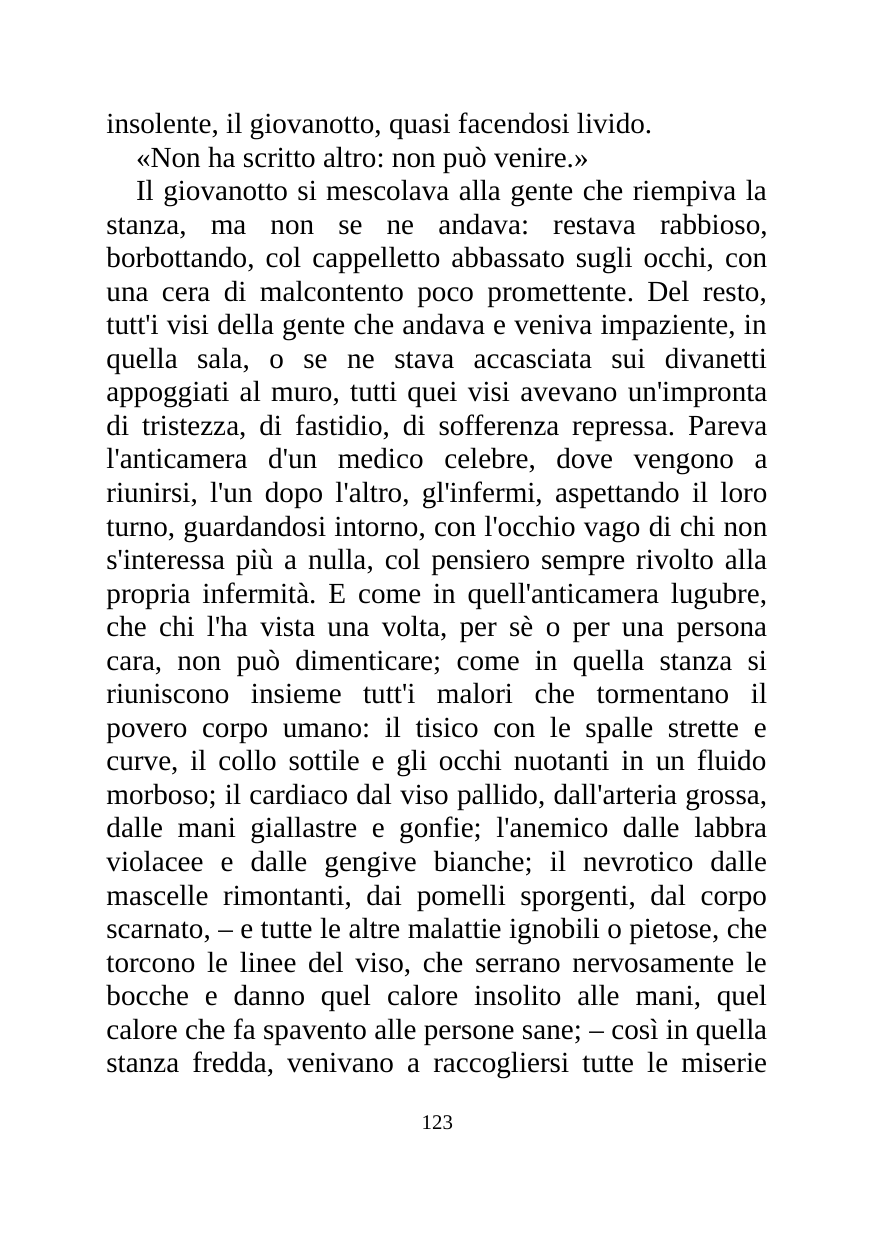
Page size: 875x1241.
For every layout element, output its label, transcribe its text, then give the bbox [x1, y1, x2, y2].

text «Non ha scritto altro: non può venire.» [106, 140, 768, 173]
text insolente, il giovanotto, quasi facendosi livido. [106, 106, 768, 140]
text Il giovanotto si mescolava alla gente che riempiva la stanza, ma non se ne andava: restava rabbioso, borbottando, col cappelletto abbassato sugli occhi, con una cera di malcontento poco promettente. Del resto, tutt'i visi della gente che andava e veniva impaziente, in quella sala, o se ne stava accasciata sui divanetti appoggiati al muro, tutti quei visi avevano un'impronta di tristezza, di fastidio, di sofferenza repressa. Pareva l'anticamera d'un medico celebre, dove vengono a riunirsi, l'un dopo l'altro, gl'infermi, aspettando il loro turno, guardandosi intorno, con l'occhio vago di chi non s'interessa più a nulla, col pensiero sempre rivolto alla propria infermità. E come in quell'anticamera lugubre, che chi l'ha vista una volta, per sè o per una persona cara, non può dimenticare; come in quella stanza si riuniscono insieme tutt'i malori che tormentano il povero corpo umano: il tisico con le spalle strette e curve, il collo sottile e gli occhi nuotanti in un fluido morboso; il cardiaco dal viso pallido, dall'arteria grossa, dalle mani giallastre e gonfie; l'anemico dalle labbra violacee e dalle gengive bianche; il nevrotico dalle mascelle rimontanti, dai pomelli sporgenti, dal corpo scarnato, – e tutte le altre malattie ignobili o pietose, che torcono le linee del viso, che serrano nervosamente le bocche e danno quel calore insolito alle mani, quel calore che fa spavento alle persone sane; – così in quella stanza fredda, venivano a raccogliersi tutte le miserie [106, 173, 768, 1079]
